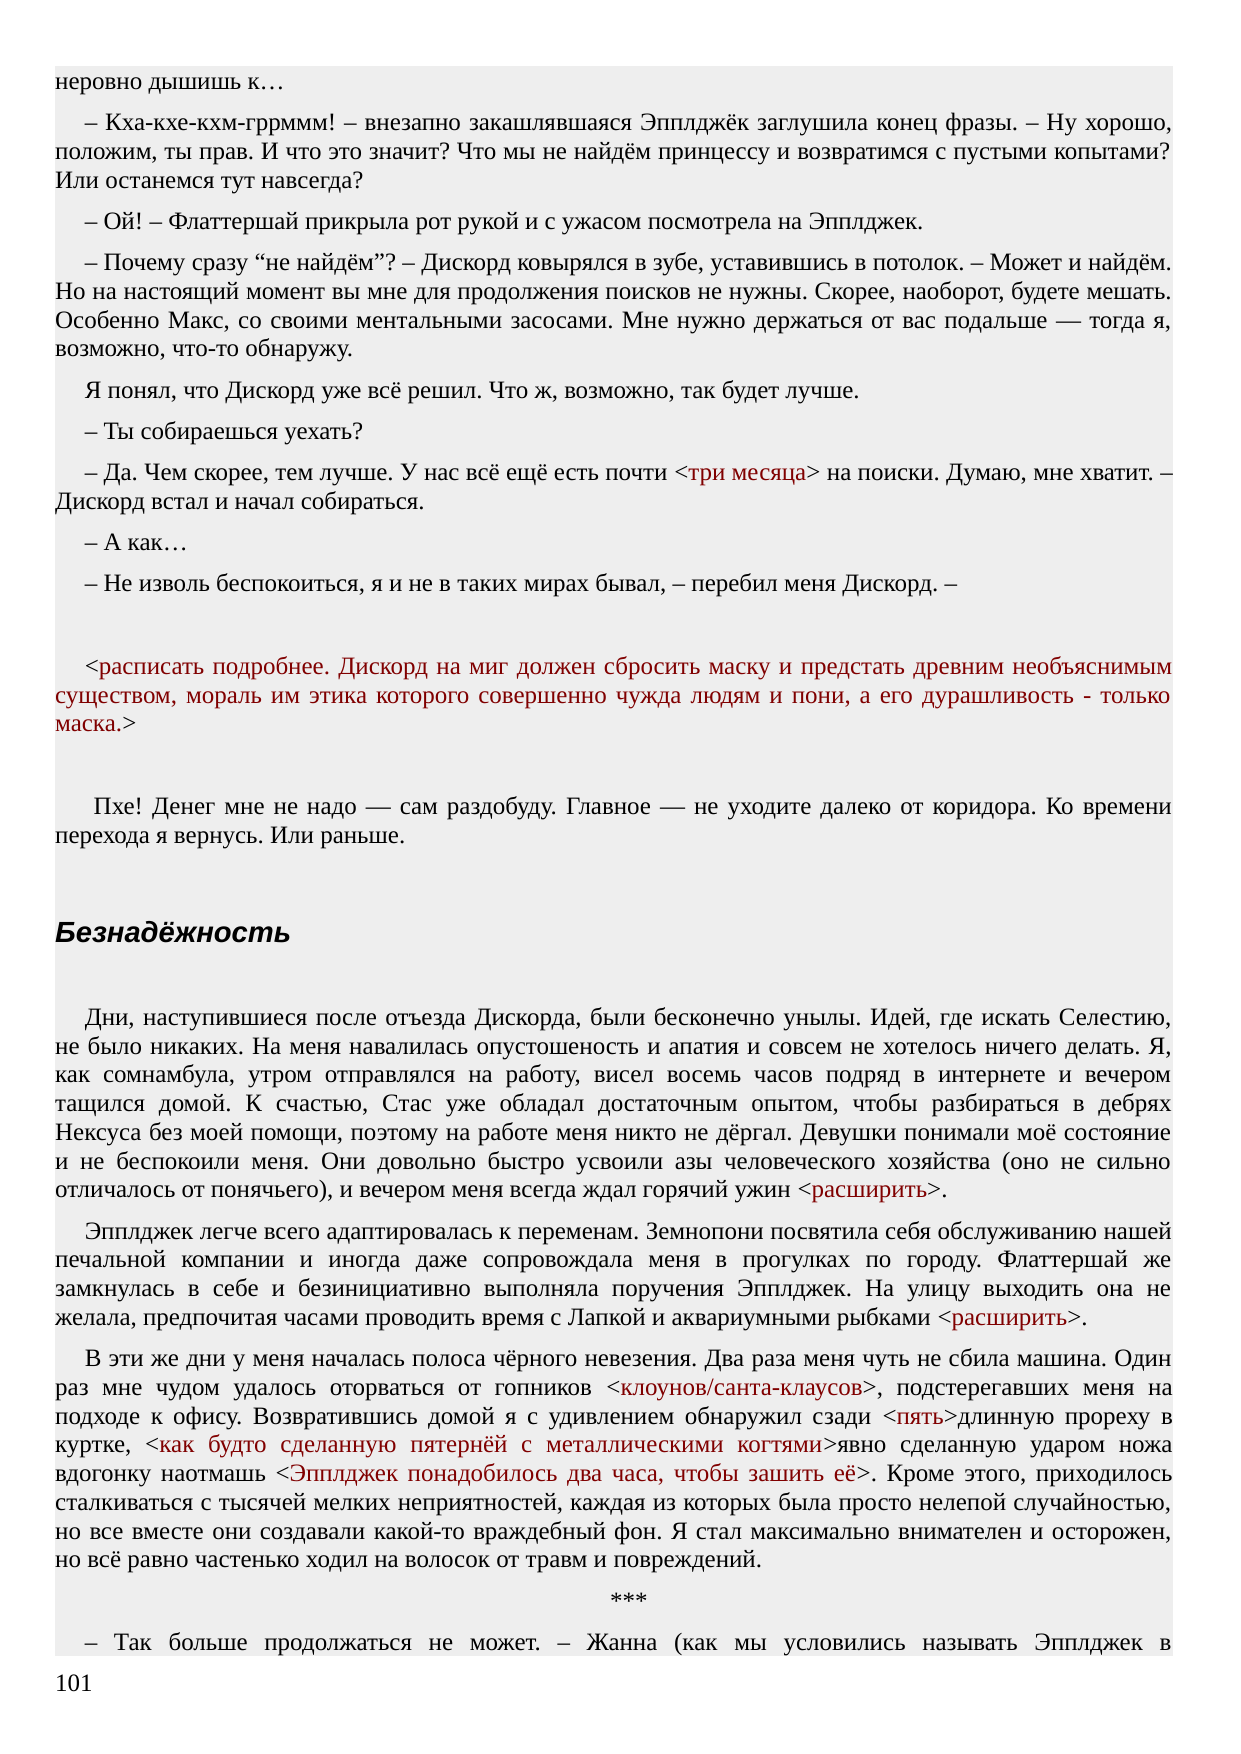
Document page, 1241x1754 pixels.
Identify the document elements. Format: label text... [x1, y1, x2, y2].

text <расписать подробнее. Дискорд на миг должен сбросить маску и предстать древним необъяснимым существом, мораль им этика которого совершенно чужда людям и пони, а его дурашливость - только маска.> [55, 651, 1173, 737]
text Эпплджек легче всего адаптировалась к переменам. Земнопони посвятила себя обслуживанию нашей печальной компании и иногда даже сопровождала меня в прогулках по городу. Флаттершай же замкнулась в себе и безинициативно выполняла поручения Эпплджек. На улицу выходить она не желала, предпочитая часами проводить время с Лапкой и аквариумными рыбками <расширить>. [55, 1216, 1173, 1331]
subtitle Безнадёжность [55, 915, 1173, 948]
text – Ты собираешься уехать? [55, 416, 1173, 445]
text неровно дышишь к… [55, 66, 1173, 95]
text В эти же дни у меня началась полоса чёрного невезения. Два раза меня чуть не сбила машина. Один раз мне чудом удалось оторваться от гопников <клоунов/санта-клаусов>, подстерегавших меня на подходе к офису. Возвратившись домой я с удивлением обнаружил сзади <пять>длинную прореху в куртке, <как будто сделанную пятернёй с металлическими когтями>явно сделанную ударом ножа вдогонку наотмашь <Эпплджек понадобилось два часа, чтобы зашить её>. Кроме этого, приходилось сталкиваться с тысячей мелких неприятностей, каждая из которых была просто нелепой случайностью, но все вместе они создавали какой-то враждебный фон. Я стал максимально внимателен и осторожен, но всё равно частенько ходил на волосок от травм и повреждений. [55, 1343, 1173, 1573]
text – Не изволь беспокоиться, я и не в таких мирах бывал, – перебил меня Дискорд. – [55, 568, 1173, 597]
text – Так больше продолжаться не может. – Жанна (как мы условились называть Эпплджек в [55, 1627, 1173, 1656]
text – Да. Чем скорее, тем лучше. У нас всё ещё есть почти <три месяца> на поиски. Думаю, мне хватит. – Дискорд встал и начал собираться. [55, 457, 1173, 515]
text – Почему сразу “не найдём”? – Дискорд ковырялся в зубе, уставившись в потолок. – Может и найдём. Но на настоящий момент вы мне для продолжения поисков не нужны. Скорее, наоборот, будете мешать. Особенно Макс, со своими ментальными засосами. Мне нужно держаться от вас подальше — тогда я, возможно, что-то обнаружу. [55, 247, 1173, 362]
text Я понял, что Дискорд уже всё решил. Что ж, возможно, так будет лучше. [55, 375, 1173, 403]
text – Кха-кхе-кхм-гррммм! – внезапно закашлявшаяся Эпплджёк заглушила конец фразы. – Ну хорошо, положим, ты прав. И что это значит? Что мы не найдём принцессу и возвратимся с пустыми копытами? Или останемся тут навсегда? [55, 107, 1173, 193]
text *** [55, 1586, 1173, 1614]
text – А как… [55, 527, 1173, 556]
text Пхе! Денег мне не надо — сам раздобуду. Главное — не уходите далеко от коридора. Ко времени перехода я вернусь. Или раньше. [55, 791, 1173, 848]
text – Ой! – Флаттершай прикрыла рот рукой и с ужасом посмотрела на Эпплджек. [55, 206, 1173, 235]
text Дни, наступившиеся после отъезда Дискорда, были бесконечно унылы. Идей, где искать Селестию, не было никаких. На меня навалилась опустошеность и апатия и совсем не хотелось ничего делать. Я, как сомнамбула, утром отправлялся на работу, висел восемь часов подряд в интернете и вечером тащился домой. К счастью, Стас уже обладал достаточным опытом, чтобы разбираться в дебрях Нексуса без моей помощи, поэтому на работе меня никто не дёргал. Девушки понимали моё состояние и не беспокоили меня. Они довольно быстро усвоили азы человеческого хозяйства (оно не сильно отличалось от понячьего), и вечером меня всегда ждал горячий ужин <расширить>. [55, 1002, 1173, 1203]
